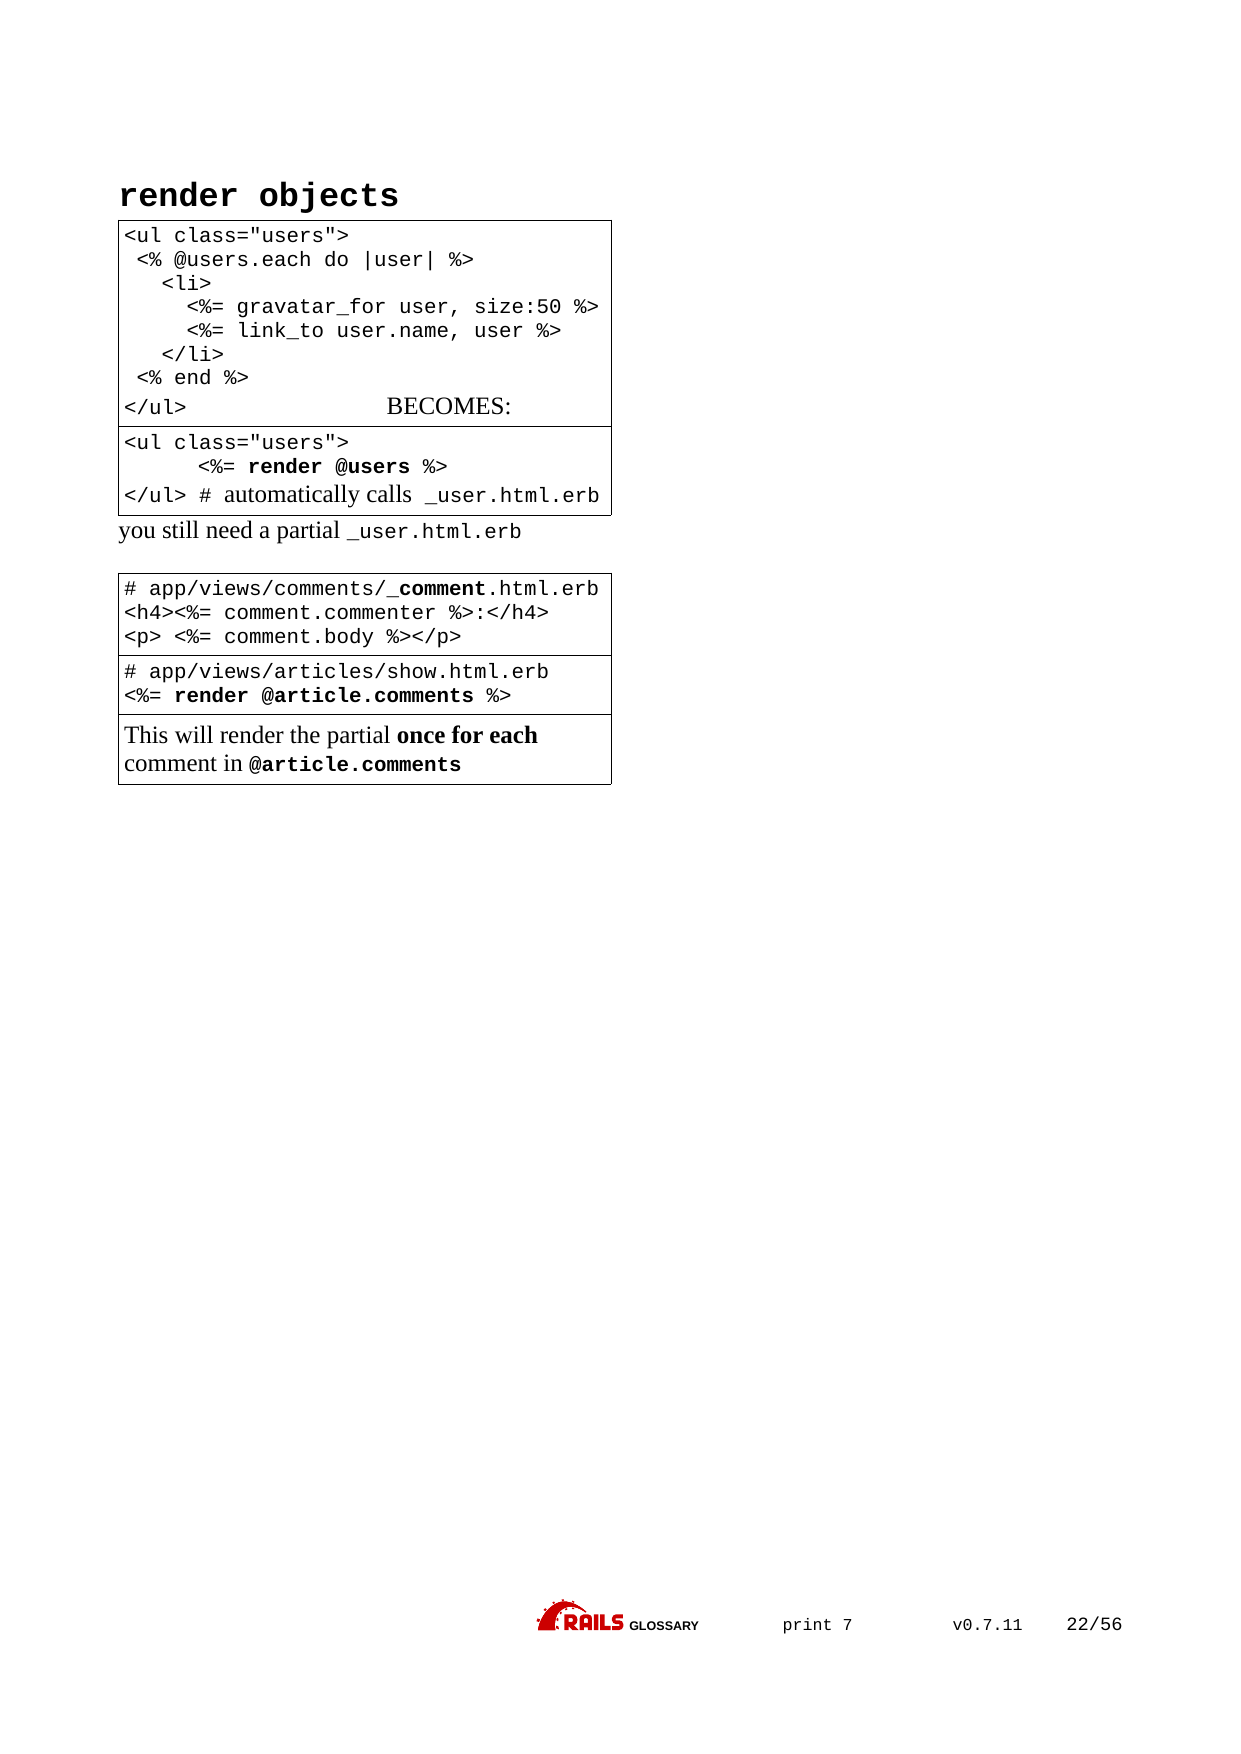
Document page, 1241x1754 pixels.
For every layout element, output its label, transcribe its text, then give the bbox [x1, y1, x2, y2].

table_header # app/views/comments/_comment.html.erb <h4><%= comment.commenter %>:</h4> <p> <%= comment.body %></p> [119, 574, 611, 655]
table_cell This will render the partial once for each comment in @article.comments [119, 715, 611, 784]
table_header <ul class="users"> <% @users.each do |user| %> <li> <%= gravatar_for user, size:50 %> <%= link_to user.name, user %> </li> <% end %> </ul> BECOMES: [119, 221, 611, 426]
table_cell # app/views/articles/show.html.erb <%= render @article.comments %> [119, 656, 611, 714]
table_cell <ul class="users"> <%= render @users %> </ul> # automatically calls _user.html.erb [119, 427, 611, 514]
subtitle render objects [118, 178, 611, 217]
text you still need a partial _user.html.erb [118, 516, 611, 544]
